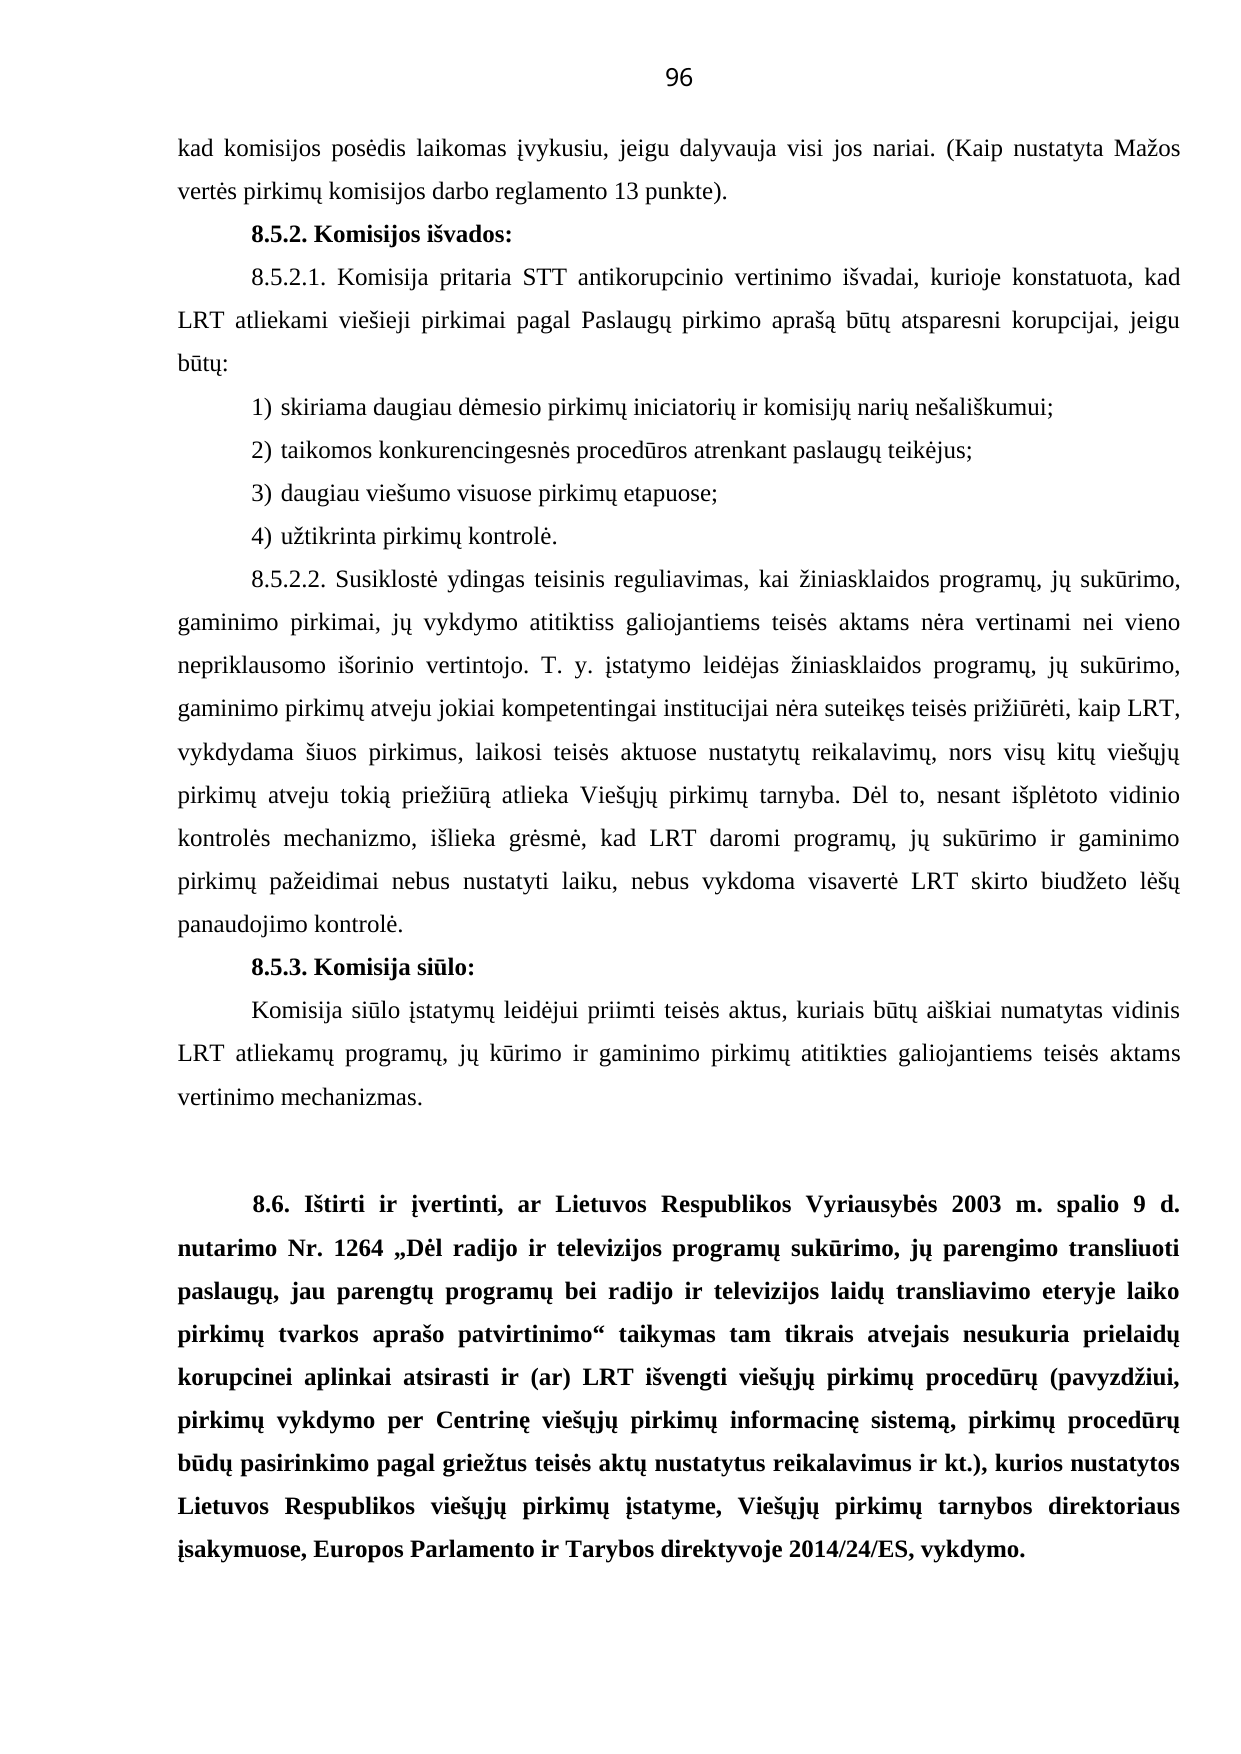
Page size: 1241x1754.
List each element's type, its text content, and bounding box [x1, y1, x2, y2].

text 4) užtikrinta pirkimų kontrolė. [177, 521, 1181, 550]
text 3) daugiau viešumo visuose pirkimų etapuose; [177, 478, 1181, 507]
text 8.5.2. Komisijos išvados: [177, 219, 1181, 248]
text 8.6. Ištirti ir įvertinti, ar Lietuvos Respublikos Vyriausybės 2003 m. spalio 9 d. nutarimo Nr. 1264 „Dėl radijo ir televizijos programų sukūrimo, jų parengimo transliuoti paslaugų, jau parengtų programų bei radijo ir televizijos laidų transliavimo eteryje laiko pirkimų tvarkos aprašo patvirtinimo“ taikymas tam tikrais atvejais nesukuria prielaidų korupcinei aplinkai atsirasti ir (ar) LRT išvengti viešųjų pirkimų procedūrų (pavyzdžiui, pirkimų vykdymo per Centrinę viešųjų pirkimų informacinę sistemą, pirkimų procedūrų būdų pasirinkimo pagal griežtus teisės aktų nustatytus reikalavimus ir kt.), kurios nustatytos Lietuvos Respublikos viešųjų pirkimų įstatyme, Viešųjų pirkimų tarnybos direktoriaus įsakymuose, Europos Parlamento ir Tarybos direktyvoje 2014/24/ES, vykdymo. [177, 1189, 1181, 1563]
text 1) skiriama daugiau dėmesio pirkimų iniciatorių ir komisijų narių nešališkumui; [177, 392, 1181, 420]
text kad komisijos posėdis laikomas įvykusiu, jeigu dalyvauja visi jos nariai. (Kaip nustatyta Mažos vertės pirkimų komisijos darbo reglamento 13 punkte). [177, 133, 1181, 205]
text 2) taikomos konkurencingesnės procedūros atrenkant paslaugų teikėjus; [177, 435, 1181, 463]
text 8.5.2.1. Komisija pritaria STT antikorupcinio vertinimo išvadai, kurioje konstatuota, kad LRT atliekami viešieji pirkimai pagal Paslaugų pirkimo aprašą būtų atsparesni korupcijai, jeigu būtų: [177, 262, 1181, 377]
text Komisija siūlo įstatymų leidėjui priimti teisės aktus, kuriais būtų aiškiai numatytas vidinis LRT atliekamų programų, jų kūrimo ir gaminimo pirkimų atitikties galiojantiems teisės aktams vertinimo mechanizmas. [177, 995, 1181, 1110]
text 8.5.2.2. Susiklostė ydingas teisinis reguliavimas, kai žiniasklaidos programų, jų sukūrimo, gaminimo pirkimai, jų vykdymo atitiktiss galiojantiems teisės aktams nėra vertinami nei vieno nepriklausomo išorinio vertintojo. T. y. įstatymo leidėjas žiniasklaidos programų, jų sukūrimo, gaminimo pirkimų atveju jokiai kompetentingai institucijai nėra suteikęs teisės prižiūrėti, kaip LRT, vykdydama šiuos pirkimus, laikosi teisės aktuose nustatytų reikalavimų, nors visų kitų viešųjų pirkimų atveju tokią priežiūrą atlieka Viešųjų pirkimų tarnyba. Dėl to, nesant išplėtoto vidinio kontrolės mechanizmo, išlieka grėsmė, kad LRT daromi programų, jų sukūrimo ir gaminimo pirkimų pažeidimai nebus nustatyti laiku, nebus vykdoma visavertė LRT skirto biudžeto lėšų panaudojimo kontrolė. [177, 564, 1181, 938]
text 8.5.3. Komisija siūlo: [177, 952, 1181, 981]
